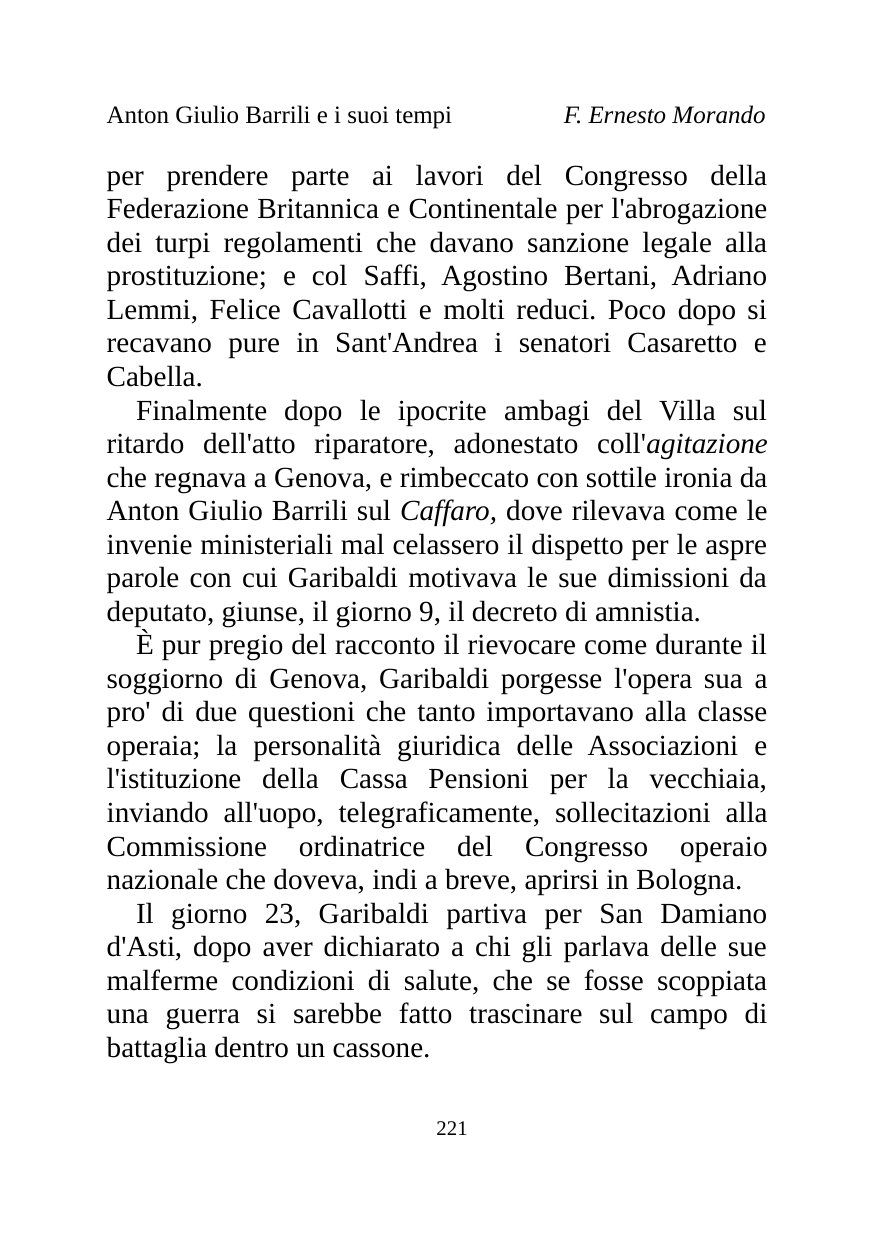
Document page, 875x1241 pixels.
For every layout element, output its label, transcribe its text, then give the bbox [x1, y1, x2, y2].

text per prendere parte ai lavori del Congresso della Federazione Britannica e Continentale per l'abrogazione dei turpi regolamenti che davano sanzione legale alla prostituzione; e col Saffi, Agostino Bertani, Adriano Lemmi, Felice Cavallotti e molti reduci. Poco dopo si recavano pure in Sant'Andrea i senatori Casaretto e Cabella. [106, 158, 768, 393]
text Finalmente dopo le ipocrite ambagi del Villa sul ritardo dell'atto riparatore, adonestato coll'agitazione che regnava a Genova, e rimbeccato con sottile ironia da Anton Giulio Barrili sul Caffaro, dove rilevava come le invenie ministeriali mal celassero il dispetto per le aspre parole con cui Garibaldi motivava le sue dimissioni da deputato, giunse, il giorno 9, il decreto di amnistia. [106, 393, 768, 627]
text Il giorno 23, Garibaldi partiva per San Damiano d'Asti, dopo aver dichiarato a chi gli parlava delle sue malferme condizioni di salute, che se fosse scoppiata una guerra si sarebbe fatto trascinare sul campo di battaglia dentro un cassone. [106, 896, 768, 1063]
text È pur pregio del racconto il rievocare come durante il soggiorno di Genova, Garibaldi porgesse l'opera sua a pro' di due questioni che tanto importavano alla classe operaia; la personalità giuridica delle Associazioni e l'istituzione della Cassa Pensioni per la vecchiaia, inviando all'uopo, telegraficamente, sollecitazioni alla Commissione ordinatrice del Congresso operaio nazionale che doveva, indi a breve, aprirsi in Bologna. [106, 627, 768, 896]
